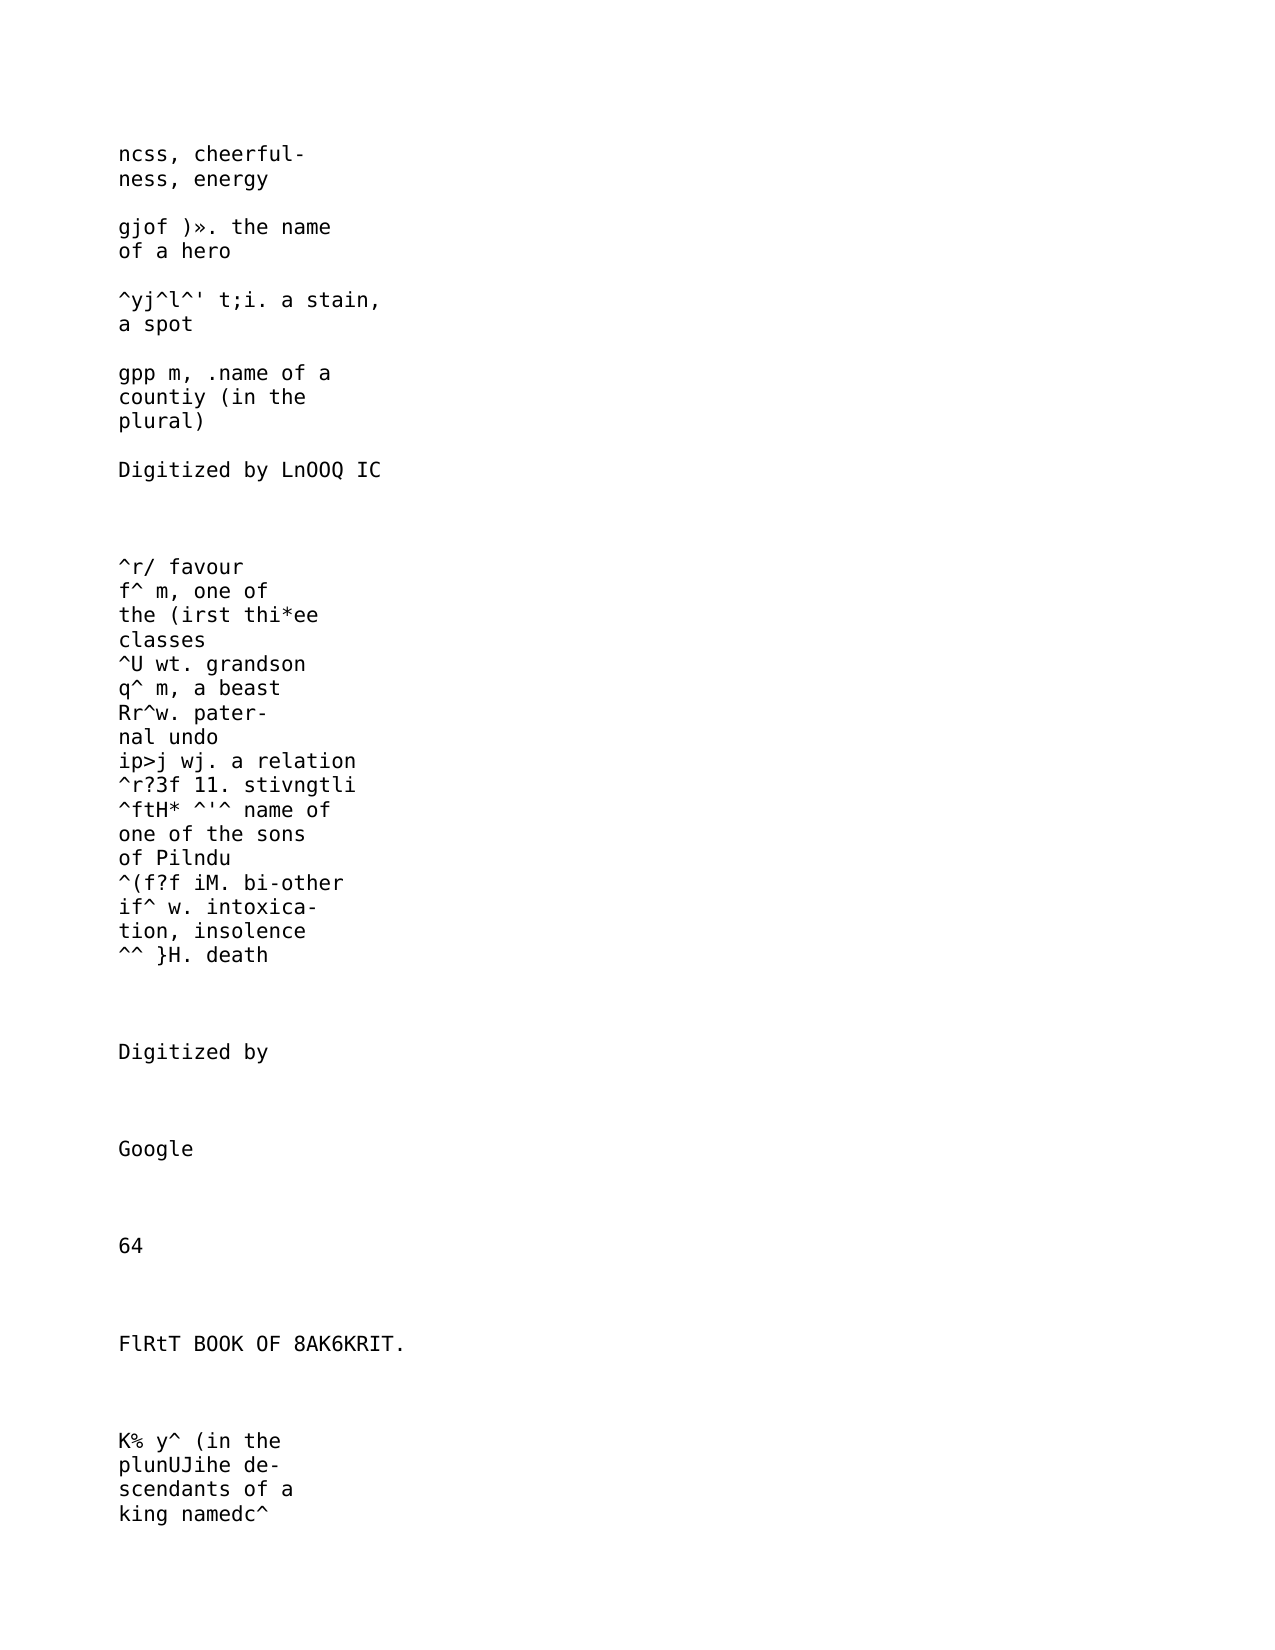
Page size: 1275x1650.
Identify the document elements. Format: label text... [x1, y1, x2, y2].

text countiy (in the [118, 385, 1157, 409]
text of a hero [118, 239, 1157, 264]
text 64 [118, 1234, 1157, 1259]
text ^r/ favour [118, 555, 1157, 579]
text one of the sons [118, 822, 1157, 846]
text nal undo [118, 725, 1157, 749]
text plural) [118, 409, 1157, 434]
text a spot [118, 312, 1157, 337]
text Google [118, 1137, 1157, 1162]
text Rr^w. pater- [118, 701, 1157, 725]
text plunUJihe de- [118, 1453, 1157, 1477]
text gpp m, .name of a [118, 361, 1157, 385]
text ip>j wj. a relation [118, 749, 1157, 773]
text ^(f?f iM. bi-other [118, 871, 1157, 895]
text ness, energy [118, 167, 1157, 191]
text of Pilndu [118, 846, 1157, 871]
text the (irst thi*ee [118, 603, 1157, 628]
text f^ m, one of [118, 579, 1157, 603]
text ^yj^l^' t;i. a stain, [118, 288, 1157, 312]
text ^^ }H. death [118, 943, 1157, 968]
text king namedc^ [118, 1502, 1157, 1526]
text q^ m, a beast [118, 676, 1157, 701]
text ^U wt. grandson [118, 652, 1157, 676]
text K% y^ (in the [118, 1429, 1157, 1453]
text if^ w. intoxica- [118, 895, 1157, 919]
text ncss, cheerful- [118, 142, 1157, 167]
text classes [118, 628, 1157, 652]
text Digitized by [118, 1040, 1157, 1065]
text tion, insolence [118, 919, 1157, 943]
text Digitized by LnOOQ IC [118, 458, 1157, 482]
text ^r?3f 11. stivngtli [118, 773, 1157, 798]
text FlRtT BOOK OF 8AK6KRIT. [118, 1332, 1157, 1356]
text ^ftH* ^'^ name of [118, 798, 1157, 822]
text scendants of a [118, 1477, 1157, 1502]
text gjof )». the name [118, 215, 1157, 239]
